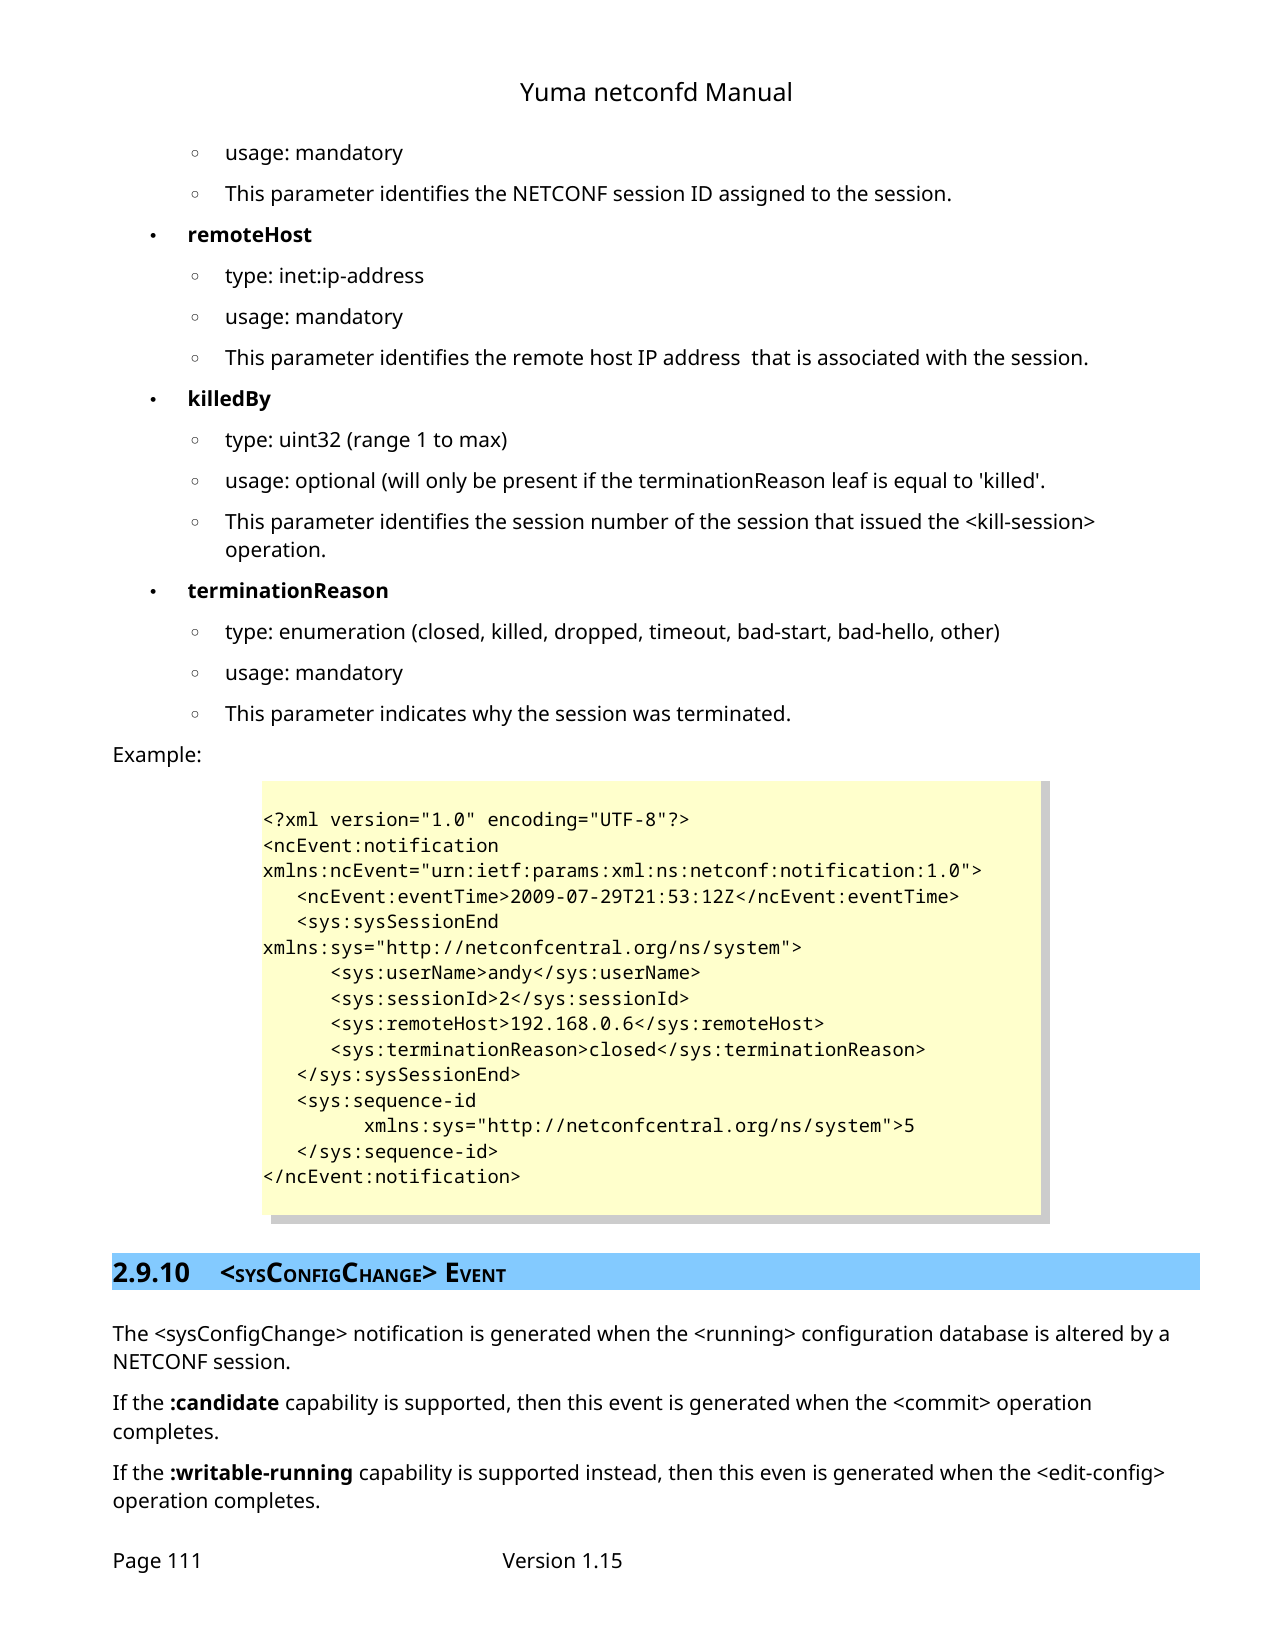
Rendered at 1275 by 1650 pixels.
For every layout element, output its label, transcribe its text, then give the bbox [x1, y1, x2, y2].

subtitle <sysConfigChange> Event [112, 1253, 1200, 1290]
list usage: mandatory [187, 302, 1200, 331]
text <ncEvent:eventTime>2009-07-29T21:53:12Z</ncEvent:eventTime> [262, 883, 1041, 909]
text <sys:sysSessionEnd xmlns:sys="http://netconfcentral.org/ns/system"> [262, 909, 1041, 960]
text <sys:userName>andy</sys:userName> [262, 960, 1041, 985]
list terminationReason [150, 576, 1200, 605]
list This parameter identifies the NETCONF session ID assigned to the session. [187, 179, 1200, 208]
list This parameter indicates why the session was terminated. [187, 699, 1200, 728]
list type: inet:ip-address [187, 261, 1200, 290]
list killedBy [150, 384, 1200, 413]
text <sys:sessionId>2</sys:sessionId> [262, 985, 1041, 1011]
text If the :candidate capability is supported, then this event is generated when the <commit> operation completes. [112, 1388, 1200, 1445]
text If the :writable-running capability is supported instead, then this even is generated when the <edit-config> operation completes. [112, 1458, 1200, 1515]
text <sys:terminationReason>closed</sys:terminationReason> [262, 1036, 1041, 1062]
text </ncEvent:notification> [262, 1164, 1041, 1189]
text <sys:remoteHost>192.168.0.6</sys:remoteHost> [262, 1011, 1041, 1036]
list usage: mandatory [187, 658, 1200, 687]
list remoteHost [150, 220, 1200, 249]
text </sys:sysSessionEnd> [262, 1062, 1041, 1087]
list type: enumeration (closed, killed, dropped, timeout, bad-start, bad-hello, other) [187, 617, 1200, 646]
list This parameter identifies the remote host IP address that is associated with the session. [187, 343, 1200, 372]
list usage: mandatory [187, 138, 1200, 167]
list This parameter identifies the session number of the session that issued the <kill-session> operation. [187, 507, 1200, 564]
text <ncEvent:notification xmlns:ncEvent="urn:ietf:params:xml:ns:netconf:notification:1.0"> [262, 832, 1041, 883]
text The <sysConfigChange> notification is generated when the <running> configuration database is altered by a NETCONF session. [112, 1319, 1200, 1376]
text <sys:sequence-id xmlns:sys="http://netconfcentral.org/ns/system">5 </sys:sequence-id> [262, 1087, 1041, 1164]
text Example: [112, 740, 1200, 768]
list type: uint32 (range 1 to max) [187, 425, 1200, 453]
text <?xml version="1.0" encoding="UTF-8"?> [262, 807, 1041, 832]
list usage: optional (will only be present if the terminationReason leaf is equal to 'killed'. [187, 466, 1200, 494]
